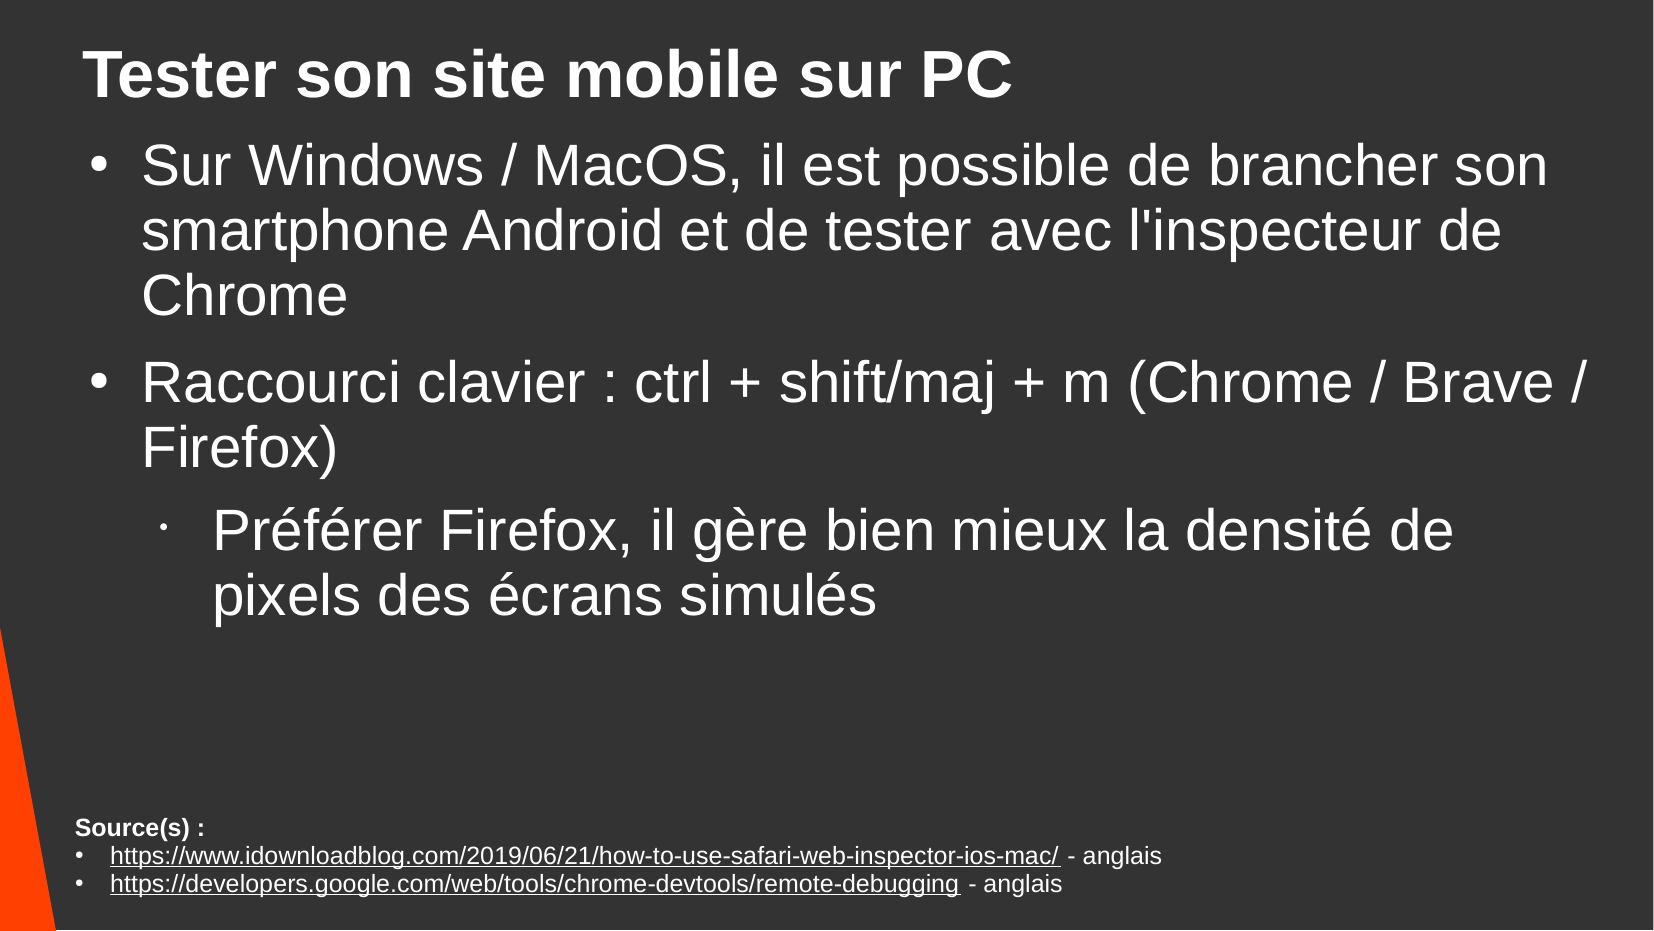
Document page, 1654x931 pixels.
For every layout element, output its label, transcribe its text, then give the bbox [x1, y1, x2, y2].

text_box [0, 627, 57, 931]
title Tester son site mobile sur PC [82, 37, 1571, 112]
text_box Source(s) : https://www.idownloadblog.com/2019/06/21/how-to-use-safari-web-inspector-ios-mac/ - anglais https://developers.google.com/web/tools/chrome-devtools/remote-debugging - anglais [60, 806, 1217, 905]
list Sur Windows / MacOS, il est possible de brancher son smartphone Android et de tester avec l'inspecteur de Chrome Raccourci clavier : ctrl + shift/maj + m (Chrome / Brave / Firefox) Préférer Firefox, il gère bien mieux la densité de pixels des écrans simulés [70, 132, 1605, 718]
